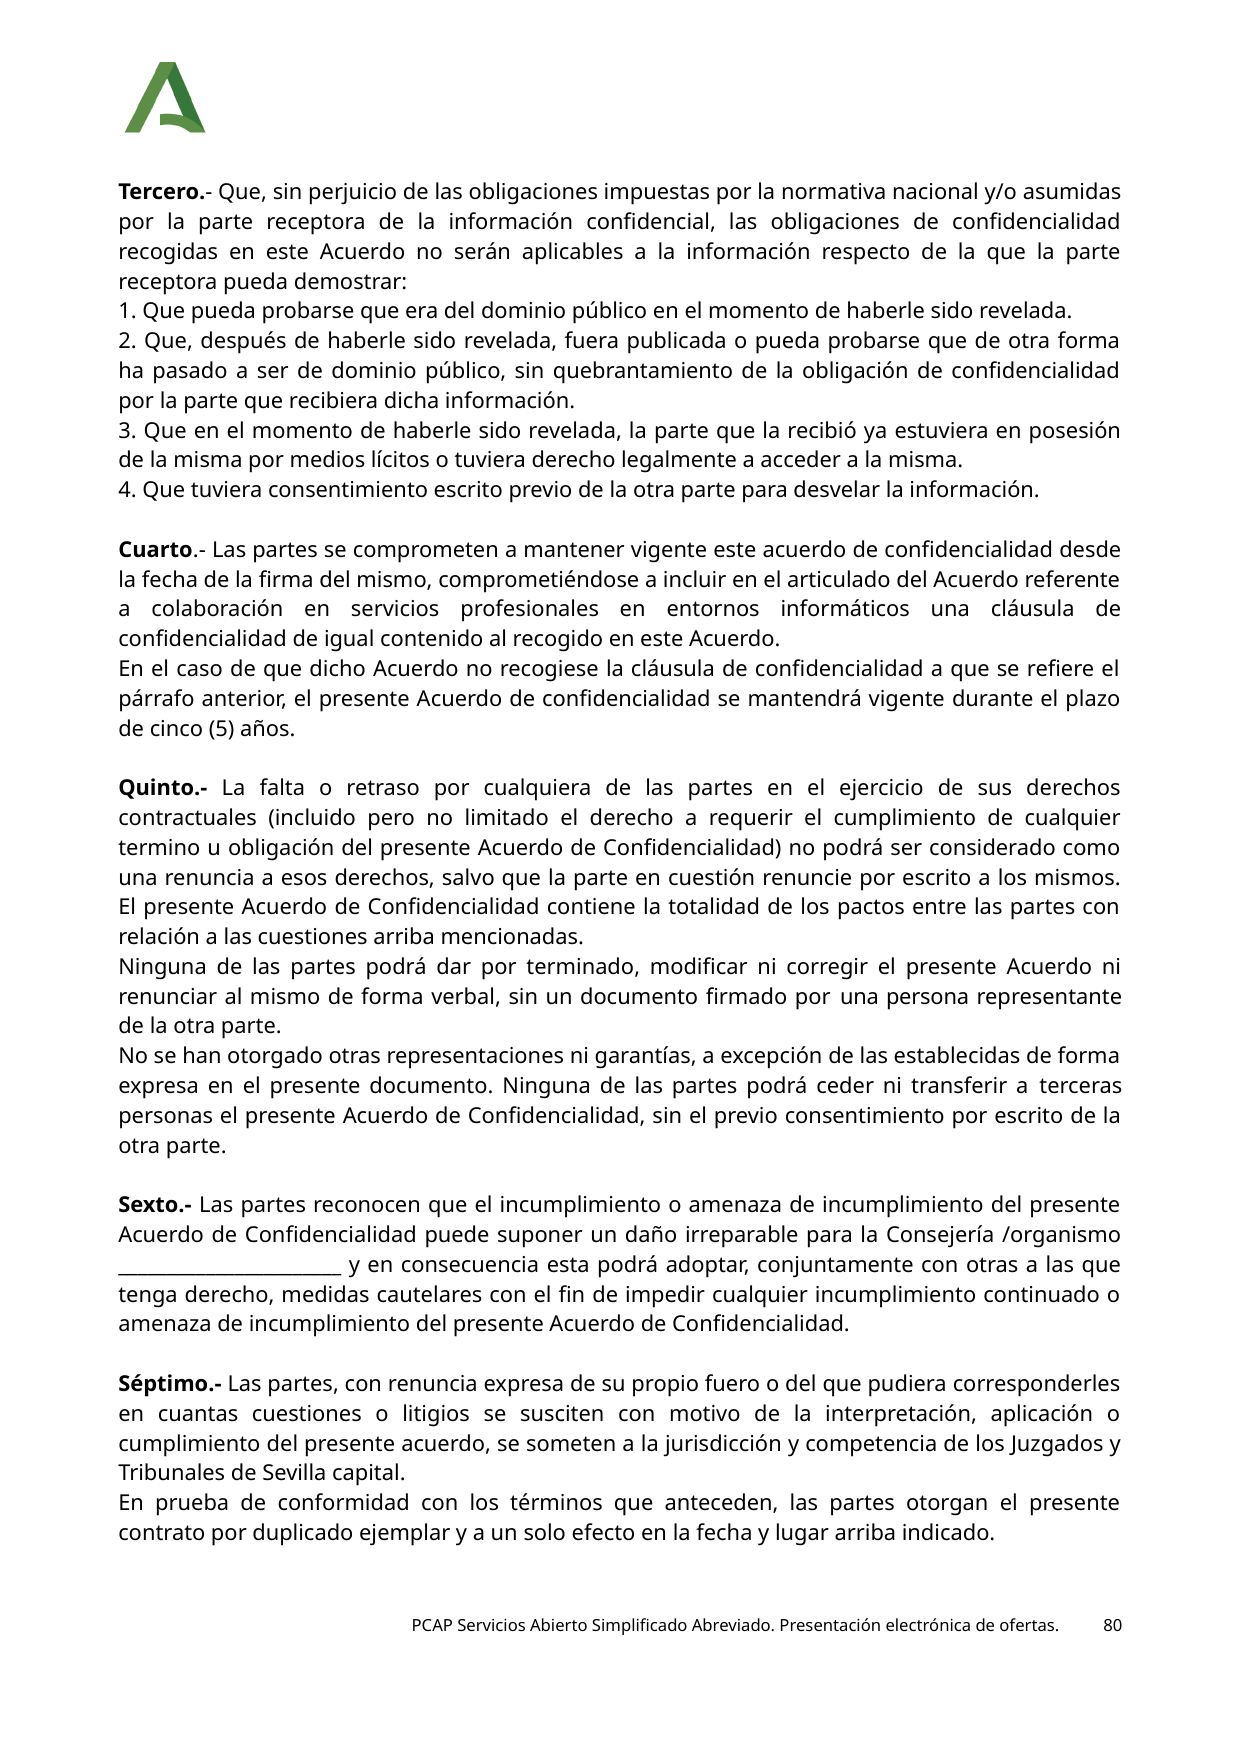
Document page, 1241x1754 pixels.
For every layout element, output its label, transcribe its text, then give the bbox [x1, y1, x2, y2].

text 2. Que, después de haberle sido revelada, fuera publicada o pueda probarse que de otra forma ha pasado a ser de dominio público, sin quebrantamiento de la obligación de confidencialidad por la parte que recibiera dicha información. [118, 325, 1122, 415]
picture [120, 57, 210, 137]
text Cuarto.- Las partes se comprometen a mantener vigente este acuerdo de confidencialidad desde la fecha de la firma del mismo, comprometiéndose a incluir en el articulado del Acuerdo referente a colaboración en servicios profesionales en entornos informáticos una cláusula de confidencialidad de igual contenido al recogido en este Acuerdo. [118, 534, 1122, 653]
text 1. Que pueda probarse que era del dominio público en el momento de haberle sido revelada. [118, 296, 1122, 325]
text No se han otorgado otras representaciones ni garantías, a excepción de las establecidas de forma expresa en el presente documento. Ninguna de las partes podrá ceder ni transferir a terceras personas el presente Acuerdo de Confidencialidad, sin el previo consentimiento por escrito de la otra parte. [118, 1040, 1122, 1159]
text 3. Que en el momento de haberle sido revelada, la parte que la recibió ya estuviera en posesión de la misma por medios lícitos o tuviera derecho legalmente a acceder a la misma. [118, 415, 1122, 474]
text Ninguna de las partes podrá dar por terminado, modificar ni corregir el presente Acuerdo ni renunciar al mismo de forma verbal, sin un documento firmado por una persona representante de la otra parte. [118, 951, 1122, 1040]
text Séptimo.- Las partes, con renuncia expresa de su propio fuero o del que pudiera corresponderles en cuantas cuestiones o litigios se susciten con motivo de la interpretación, aplicación o cumplimiento del presente acuerdo, se someten a la jurisdicción y competencia de los Juzgados y Tribunales de Sevilla capital. [118, 1368, 1122, 1487]
text Sexto.- Las partes reconocen que el incumplimiento o amenaza de incumplimiento del presente Acuerdo de Confidencialidad puede suponer un daño irreparable para la Consejería /organismo _______________________ y en consecuencia esta podrá adoptar, conjuntamente con otras a las que tenga derecho, medidas cautelares con el fin de impedir cualquier incumplimiento continuado o amenaza de incumplimiento del presente Acuerdo de Confidencialidad. [118, 1189, 1122, 1338]
text En el caso de que dicho Acuerdo no recogiese la cláusula de confidencialidad a que se refiere el párrafo anterior, el presente Acuerdo de confidencialidad se mantendrá vigente durante el plazo de cinco (5) años. [118, 653, 1122, 742]
text Quinto.- La falta o retraso por cualquiera de las partes en el ejercicio de sus derechos contractuales (incluido pero no limitado el derecho a requerir el cumplimiento de cualquier termino u obligación del presente Acuerdo de Confidencialidad) no podrá ser considerado como una renuncia a esos derechos, salvo que la parte en cuestión renuncie por escrito a los mismos. El presente Acuerdo de Confidencialidad contiene la totalidad de los pactos entre las partes con relación a las cuestiones arriba mencionadas. [118, 772, 1122, 951]
text En prueba de conformidad con los términos que anteceden, las partes otorgan el presente contrato por duplicado ejemplar y a un solo efecto en la fecha y lugar arriba indicado. [118, 1487, 1122, 1547]
text Tercero.- Que, sin perjuicio de las obligaciones impuestas por la normativa nacional y/o asumidas por la parte receptora de la información confidencial, las obligaciones de confidencialidad recogidas en este Acuerdo no serán aplicables a la información respecto de la que la parte receptora pueda demostrar: [118, 176, 1122, 296]
text 4. Que tuviera consentimiento escrito previo de la otra parte para desvelar la información. [118, 474, 1122, 504]
